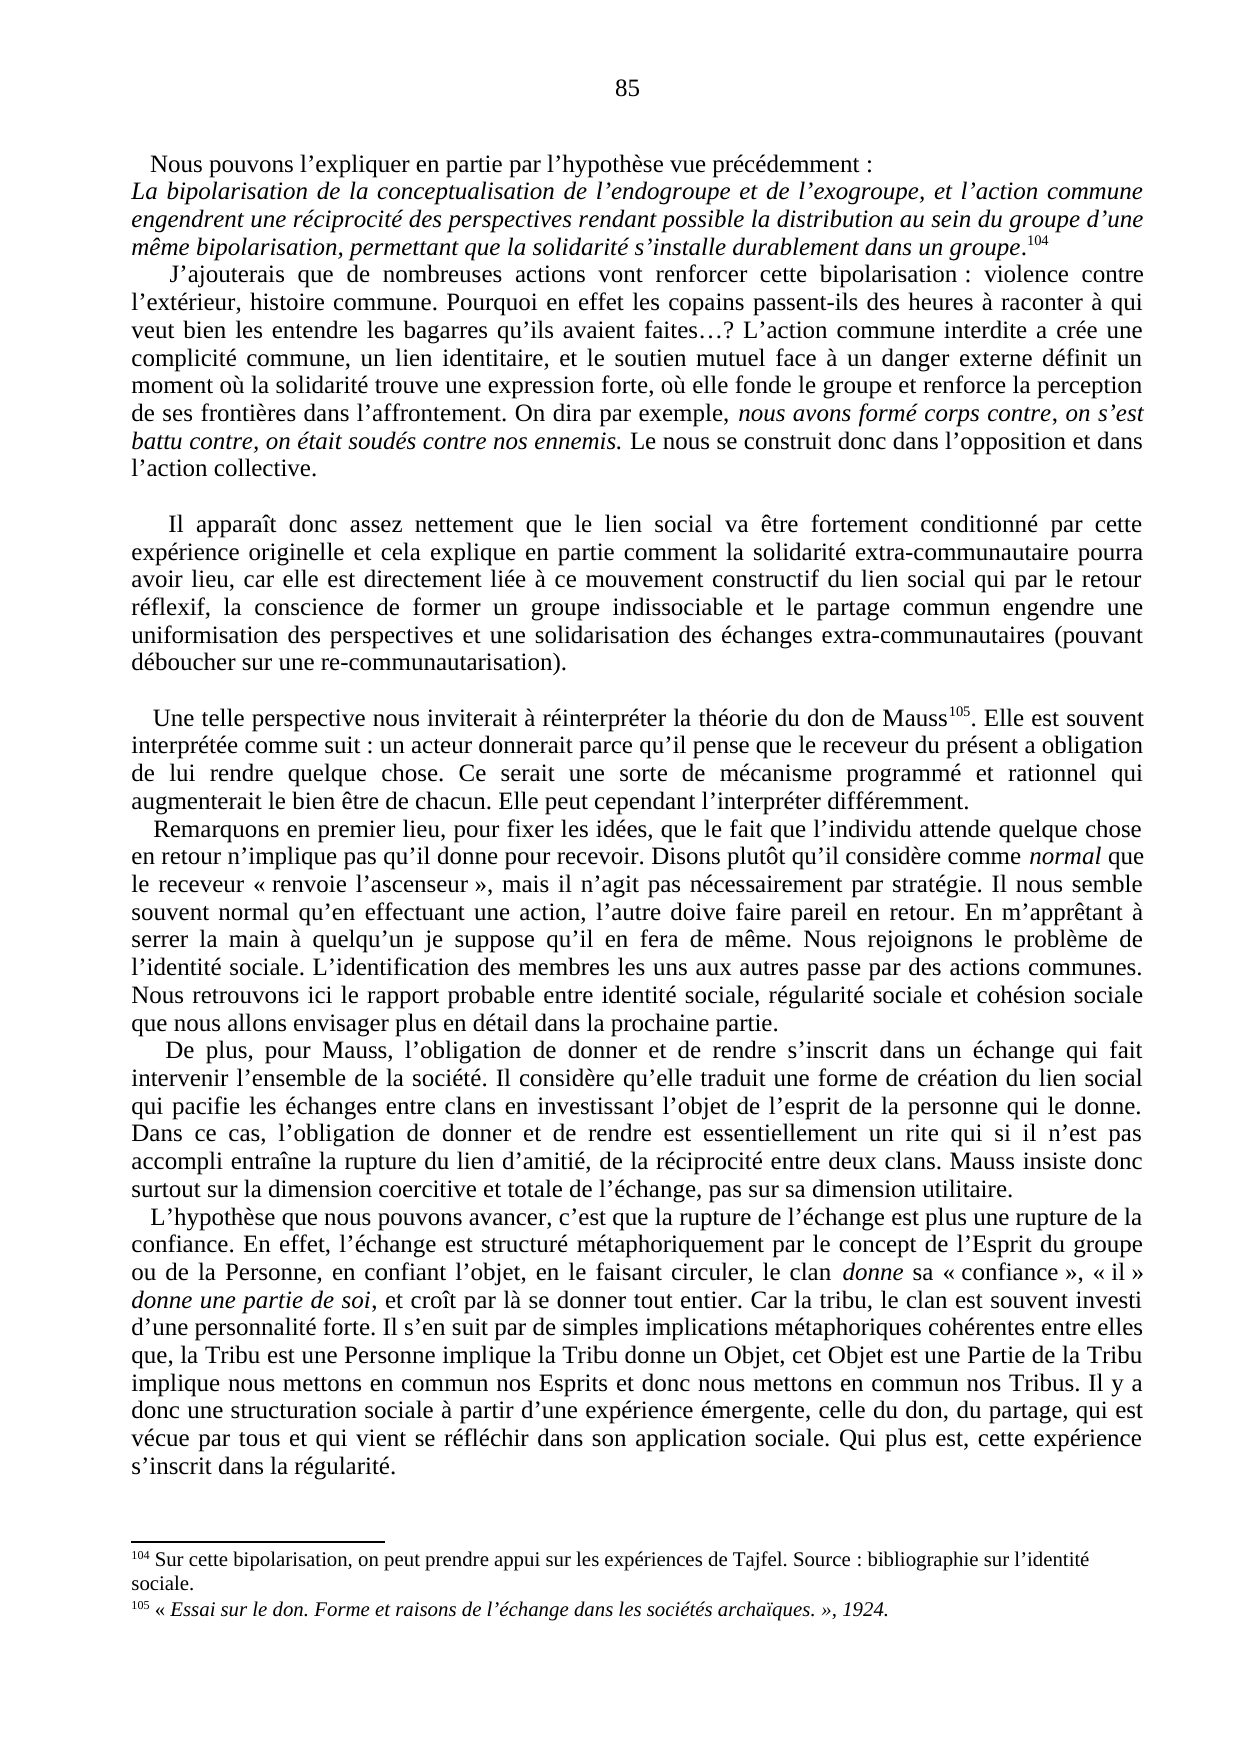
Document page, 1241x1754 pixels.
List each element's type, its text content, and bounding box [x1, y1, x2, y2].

text La bipolarisation de la conceptualisation de l’endogroupe et de l’exogroupe, et l’action commune engendrent une réciprocité des perspectives rendant possible la distribution au sein du groupe d’une même bipolarisation, permettant que la solidarité s’installe durablement dans un groupe. [131, 177, 1144, 261]
text « Essai sur le don. Forme et raisons de l’échange dans les sociétés archaïques. », 1924. [131, 1594, 1144, 1623]
text Remarquons en premier lieu, pour fixer les idées, que le fait que l’individu attende quelque chose en retour n’implique pas qu’il donne pour recevoir. Disons plutôt qu’il considère comme normal que le receveur « renvoie l’ascenseur », mais il n’agit pas nécessairement par stratégie. Il nous semble souvent normal qu’en effectuant une action, l’autre doive faire pareil en retour. En m’apprêtant à serrer la main à quelqu’un je suppose qu’il en fera de même. Nous rejoignons le problème de l’identité sociale. L’identification des membres les uns aux autres passe par des actions communes. Nous retrouvons ici le rapport probable entre identité sociale, régularité sociale et cohésion sociale que nous allons envisager plus en détail dans la prochaine partie. [131, 815, 1144, 1036]
text De plus, pour Mauss, l’obligation de donner et de rendre s’inscrit dans un échange qui fait intervenir l’ensemble de la société. Il considère qu’elle traduit une forme de création du lien social qui pacifie les échanges entre clans en investissant l’objet de l’esprit de la personne qui le donne. Dans ce cas, l’obligation de donner et de rendre est essentiellement un rite qui si il n’est pas accompli entraîne la rupture du lien d’amitié, de la réciprocité entre deux clans. Mauss insiste donc surtout sur la dimension coercitive et totale de l’échange, pas sur sa dimension utilitaire. [131, 1036, 1144, 1203]
text Il apparaît donc assez nettement que le lien social va être fortement conditionné par cette expérience originelle et cela explique en partie comment la solidarité extra-communautaire pourra avoir lieu, car elle est directement liée à ce mouvement constructif du lien social qui par le retour réflexif, la conscience de former un groupe indissociable et le partage commun engendre une uniformisation des perspectives et une solidarisation des échanges extra-communautaires (pouvant déboucher sur une re-communautarisation). [131, 510, 1144, 676]
text Sur cette bipolarisation, on peut prendre appui sur les expériences de Tajfel. Source : bibliographie sur l’identité sociale. [131, 1548, 1144, 1594]
text L’hypothèse que nous pouvons avancer, c’est que la rupture de l’échange est plus une rupture de la confiance. En effet, l’échange est structuré métaphoriquement par le concept de l’Esprit du groupe ou de la Personne, en confiant l’objet, en le faisant circuler, le clan donne sa « confiance », « il » donne une partie de soi, et croît par là se donner tout entier. Car la tribu, le clan est souvent investi d’une personnalité forte. Il s’en suit par de simples implications métaphoriques cohérentes entre elles que, la Tribu est une Personne implique la Tribu donne un Objet, cet Objet est une Partie de la Tribu implique nous mettons en commun nos Esprits et donc nous mettons en commun nos Tribus. Il y a donc une structuration sociale à partir d’une expérience émergente, celle du don, du partage, qui est vécue par tous et qui vient se réfléchir dans son application sociale. Qui plus est, cette expérience s’inscrit dans la régularité. [131, 1203, 1144, 1480]
text Nous pouvons l’expliquer en partie par l’hypothèse vue précédemment : [131, 150, 1144, 177]
text J’ajouterais que de nombreuses actions vont renforcer cette bipolarisation : violence contre l’extérieur, histoire commune. Pourquoi en effet les copains passent-ils des heures à raconter à qui veut bien les entendre les bagarres qu’ils avaient faites…? L’action commune interdite a crée une complicité commune, un lien identitaire, et le soutien mutuel face à un danger externe définit un moment où la solidarité trouve une expression forte, où elle fonde le groupe et renforce la perception de ses frontières dans l’affrontement. On dira par exemple, nous avons formé corps contre, on s’est battu contre, on était soudés contre nos ennemis. Le nous se construit donc dans l’opposition et dans l’action collective. [131, 261, 1144, 482]
text Une telle perspective nous inviterait à réinterpréter la théorie du don de Mauss. Elle est souvent interprétée comme suit : un acteur donnerait parce qu’il pense que le receveur du présent a obligation de lui rendre quelque chose. Ce serait une sorte de mécanisme programmé et rationnel qui augmenterait le bien être de chacun. Elle peut cependant l’interpréter différemment. [131, 704, 1144, 815]
